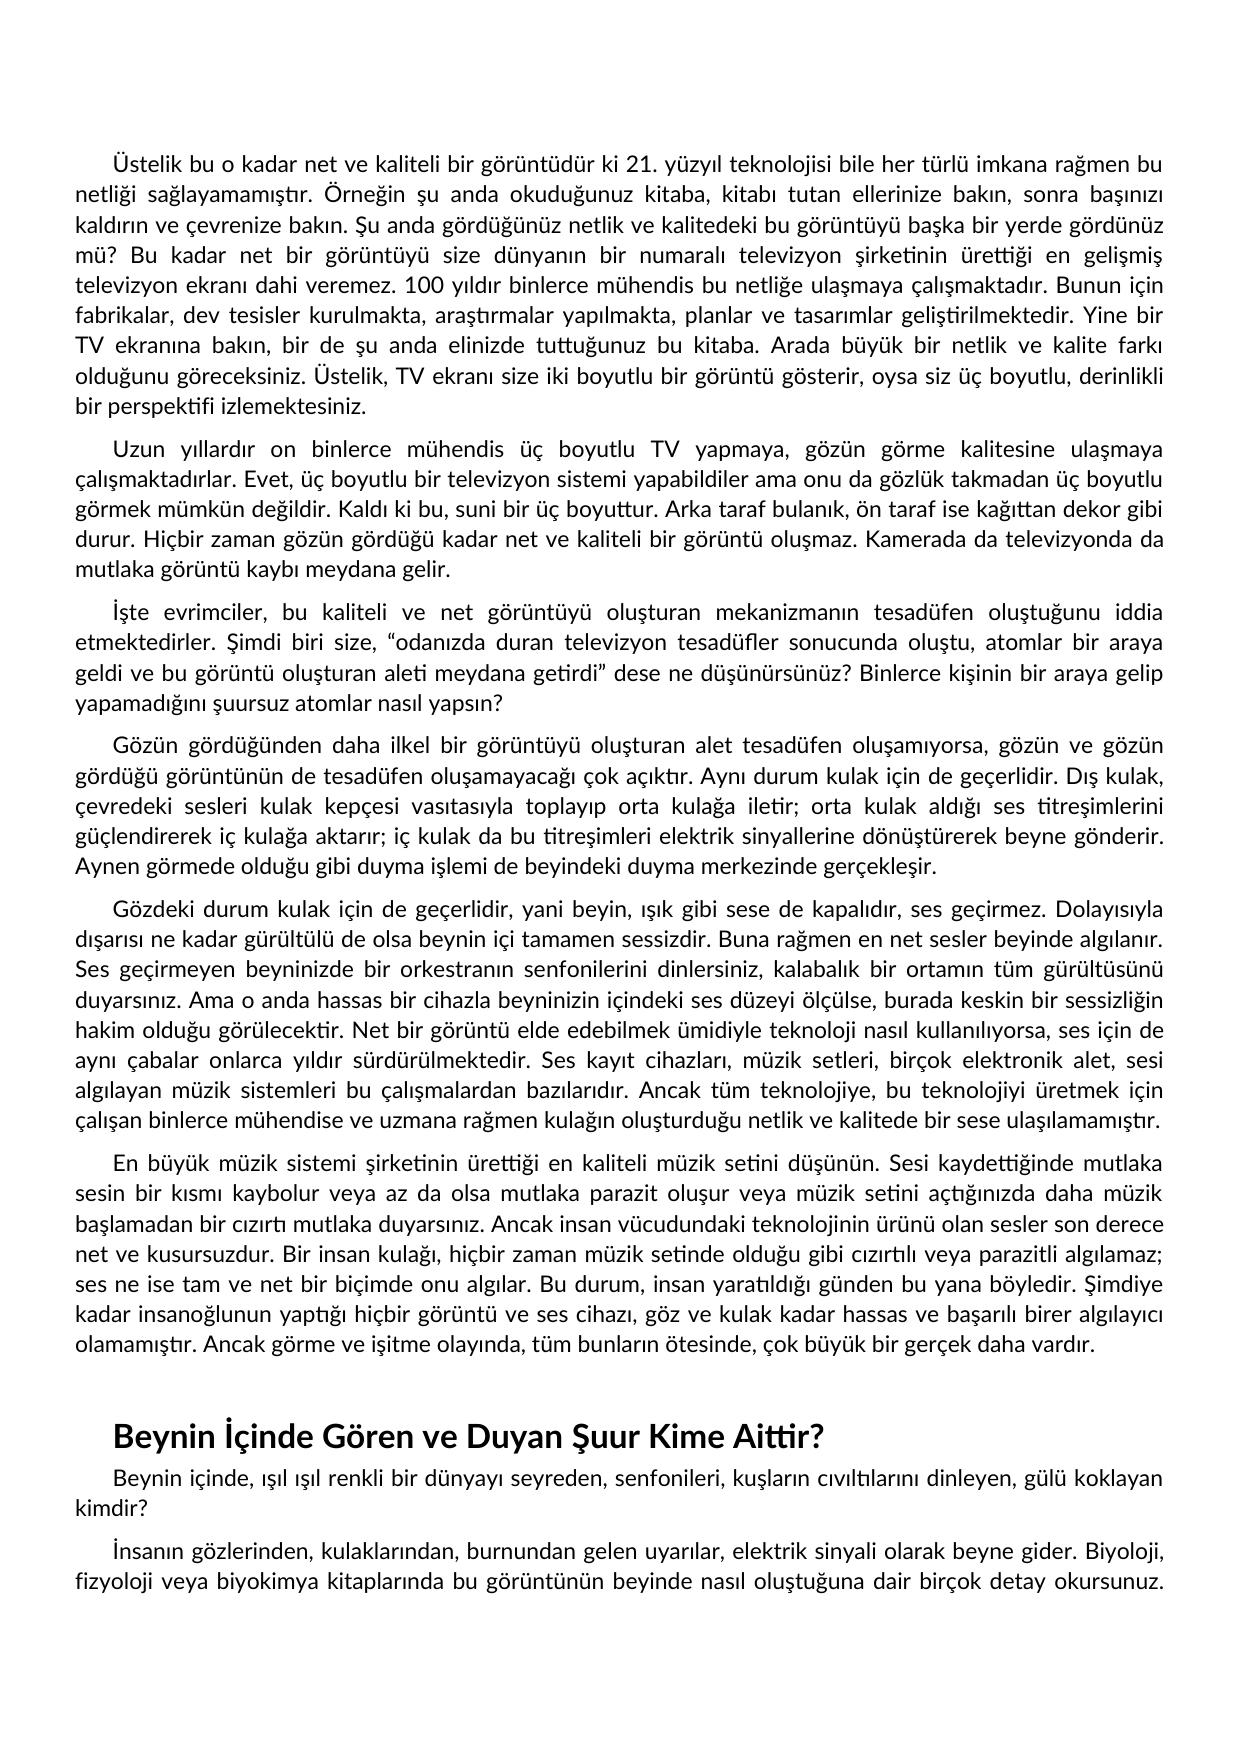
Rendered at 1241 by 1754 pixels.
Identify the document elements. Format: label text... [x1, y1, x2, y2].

text Beynin içinde, ışıl ışıl renkli bir dünyayı seyreden, senfonileri, kuşların cıvıltılarını dinleyen, gülü koklayan kimdir? [75, 1464, 1165, 1522]
text İşte evrimciler, bu kaliteli ve net görüntüyü oluşturan mekanizmanın tesadüfen oluştuğunu iddia etmektedirler. Şimdi biri size, “odanızda duran televizyon tesadüfler sonucunda oluştu, atomlar bir araya geldi ve bu görüntü oluşturan aleti meydana getirdi” dese ne düşünürsünüz? Binlerce kişinin bir araya gelip yapamadığını şuursuz atomlar nasıl yapsın? [75, 598, 1165, 716]
text İnsanın gözlerinden, kulaklarından, burnundan gelen uyarılar, elektrik sinyali olarak beyne gider. Biyoloji, fizyoloji veya biyokimya kitaplarında bu görüntünün beyinde nasıl oluştuğuna dair birçok detay okursunuz. [75, 1537, 1165, 1594]
subtitle Beynin İçinde Gören ve Duyan Şuur Kime Aittir? [112, 1416, 1165, 1456]
text Uzun yıllardır on binlerce mühendis üç boyutlu TV yapmaya, gözün görme kalitesine ulaşmaya çalışmaktadırlar. Evet, üç boyutlu bir televizyon sistemi yapabildiler ama onu da gözlük takmadan üç boyutlu görmek mümkün değildir. Kaldı ki bu, suni bir üç boyuttur. Arka taraf bulanık, ön taraf ise kağıttan dekor gibi durur. Hiçbir zaman gözün gördüğü kadar net ve kaliteli bir görüntü oluşmaz. Kamerada da televizyonda da mutlaka görüntü kaybı meydana gelir. [75, 434, 1165, 583]
text En büyük müzik sistemi şirketinin ürettiği en kaliteli müzik setini düşünün. Sesi kaydettiğinde mutlaka sesin bir kısmı kaybolur veya az da olsa mutlaka parazit oluşur veya müzik setini açtığınızda daha müzik başlamadan bir cızırtı mutlaka duyarsınız. Ancak insan vücudundaki teknolojinin ürünü olan sesler son derece net ve kusursuzdur. Bir insan kulağı, hiçbir zaman müzik setinde olduğu gibi cızırtılı veya parazitli algılamaz; ses ne ise tam ve net bir biçimde onu algılar. Bu durum, insan yaratıldığı günden bu yana böyledir. Şimdiye kadar insanoğlunun yaptığı hiçbir görüntü ve ses cihazı, göz ve kulak kadar hassas ve başarılı birer algılayıcı olamamıştır. Ancak görme ve işitme olayında, tüm bunların ötesinde, çok büyük bir gerçek daha vardır. [75, 1149, 1165, 1358]
text Gözdeki durum kulak için de geçerlidir, yani beyin, ışık gibi sese de kapalıdır, ses geçirmez. Dolayısıyla dışarısı ne kadar gürültülü de olsa beynin içi tamamen sessizdir. Buna rağmen en net sesler beyinde algılanır. Ses geçirmeyen beyninizde bir orkestranın senfonilerini dinlersiniz, kalabalık bir ortamın tüm gürültüsünü duyarsınız. Ama o anda hassas bir cihazla beyninizin içindeki ses düzeyi ölçülse, burada keskin bir sessizliğin hakim olduğu görülecektir. Net bir görüntü elde edebilmek ümidiyle teknoloji nasıl kullanılıyorsa, ses için de aynı çabalar onlarca yıldır sürdürülmektedir. Ses kayıt cihazları, müzik setleri, birçok elektronik alet, sesi algılayan müzik sistemleri bu çalışmalardan bazılarıdır. Ancak tüm teknolojiye, bu teknolojiyi üretmek için çalışan binlerce mühendise ve uzmana rağmen kulağın oluşturduğu netlik ve kalitede bir sese ulaşılamamıştır. [75, 895, 1165, 1134]
text Gözün gördüğünden daha ilkel bir görüntüyü oluşturan alet tesadüfen oluşamıyorsa, gözün ve gözün gördüğü görüntünün de tesadüfen oluşamayacağı çok açıktır. Aynı durum kulak için de geçerlidir. Dış kulak, çevredeki sesleri kulak kepçesi vasıtasıyla toplayıp orta kulağa iletir; orta kulak aldığı ses titreşimlerini güçlendirerek iç kulağa aktarır; iç kulak da bu titreşimleri elektrik sinyallerine dönüştürerek beyne gönderir. Aynen görmede olduğu gibi duyma işlemi de beyindeki duyma merkezinde gerçekleşir. [75, 731, 1165, 879]
text Üstelik bu o kadar net ve kaliteli bir görüntüdür ki 21. yüzyıl teknolojisi bile her türlü imkana rağmen bu netliği sağlayamamıştır. Örneğin şu anda okuduğunuz kitaba, kitabı tutan ellerinize bakın, sonra başınızı kaldırın ve çevrenize bakın. Şu anda gördüğünüz netlik ve kalitedeki bu görüntüyü başka bir yerde gördünüz mü? Bu kadar net bir görüntüyü size dünyanın bir numaralı televizyon şirketinin ürettiği en gelişmiş televizyon ekranı dahi veremez. 100 yıldır binlerce mühendis bu netliğe ulaşmaya çalışmaktadır. Bunun için fabrikalar, dev tesisler kurulmakta, araştırmalar yapılmakta, planlar ve tasarımlar geliştirilmektedir. Yine bir TV ekranına bakın, bir de şu anda elinizde tuttuğunuz bu kitaba. Arada büyük bir netlik ve kalite farkı olduğunu göreceksiniz. Üstelik, TV ekranı size iki boyutlu bir görüntü gösterir, oysa siz üç boyutlu, derinlikli bir perspektifi izlemektesiniz. [75, 150, 1165, 419]
